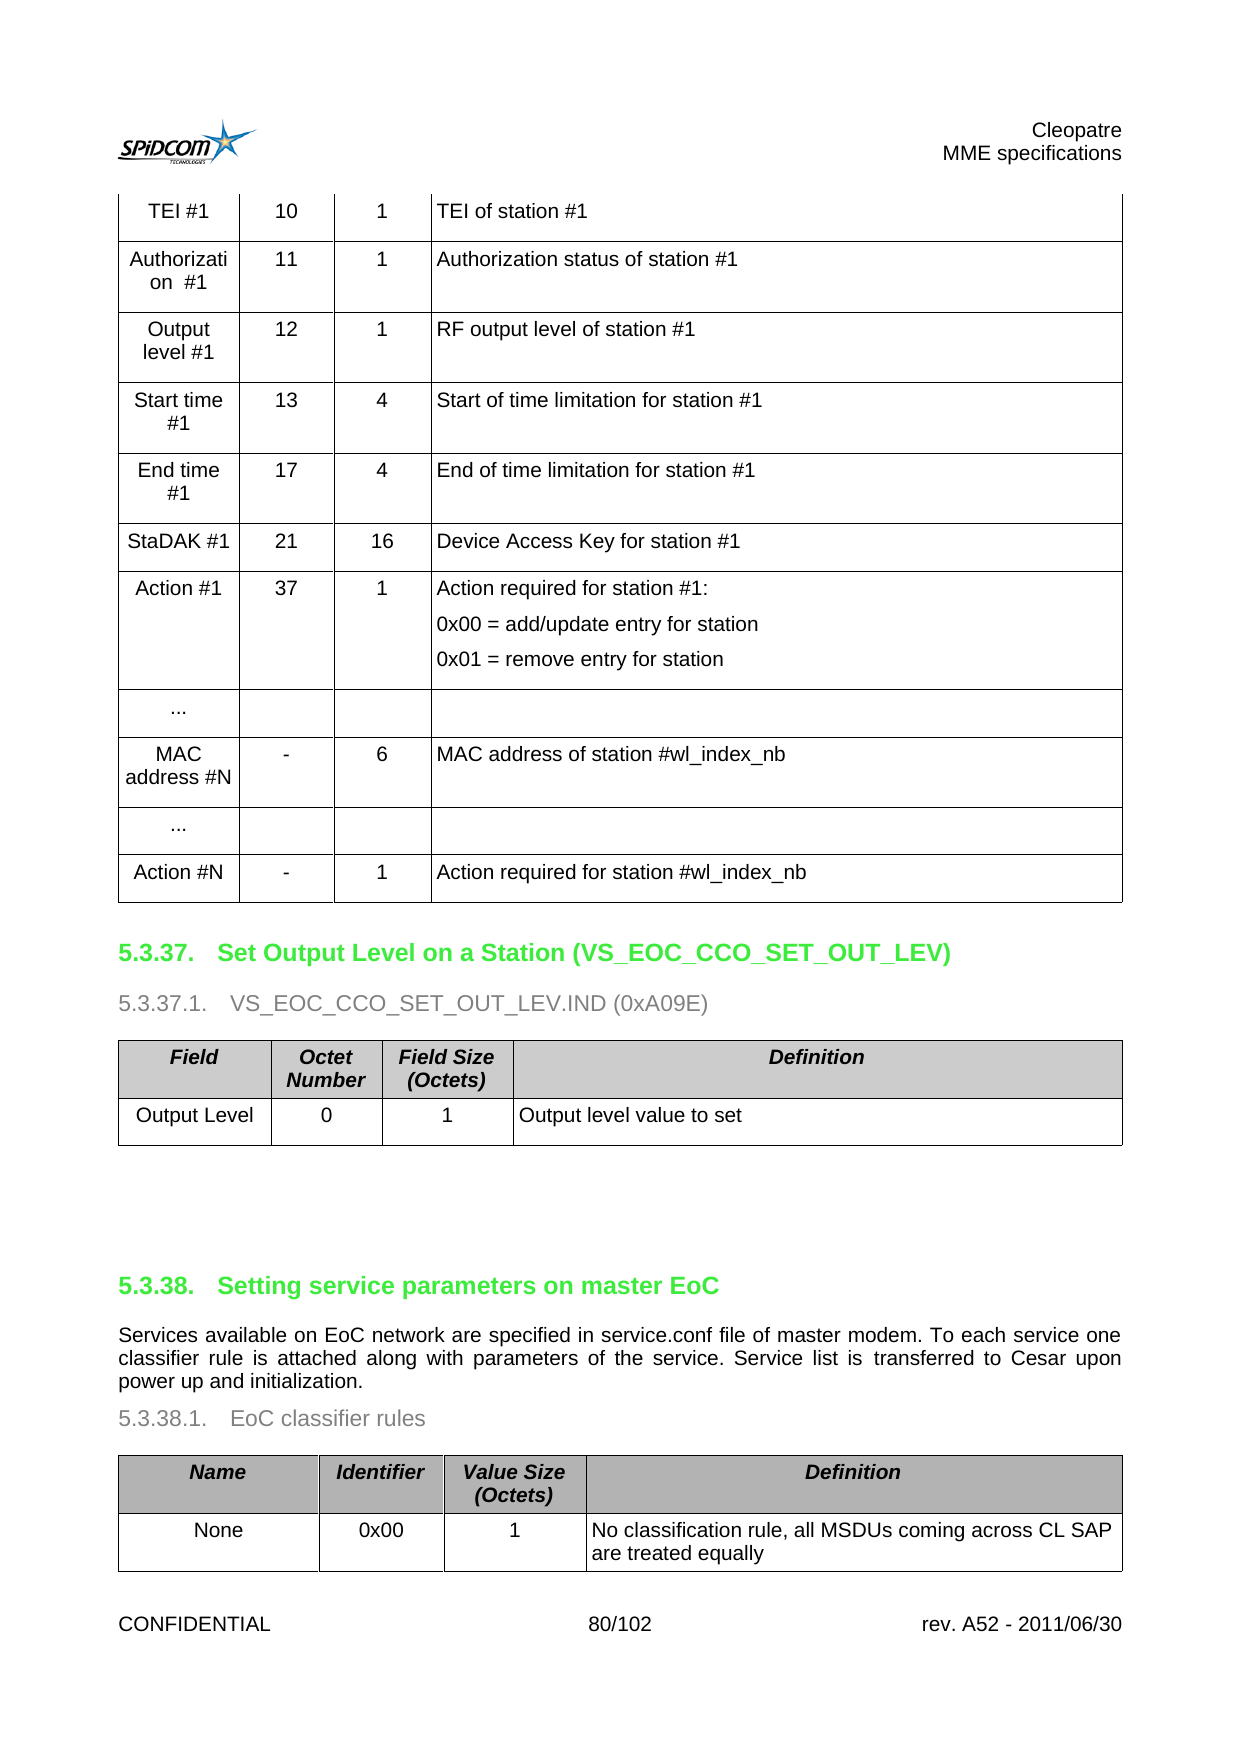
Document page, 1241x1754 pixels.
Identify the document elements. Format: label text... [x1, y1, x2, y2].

table_cell TEI of station #1 [432, 194, 1122, 241]
table_cell [335, 808, 431, 854]
table_cell Start of time limitation for station #1 [432, 383, 1122, 453]
table_cell Start time #1 [119, 383, 239, 453]
subtitle EoC classifier rules [118, 1405, 1122, 1431]
table_cell 17 [240, 454, 333, 523]
table_cell 4 [335, 383, 431, 453]
table_cell 1 [335, 242, 431, 312]
table_cell Device Access Key for station #1 [432, 524, 1122, 571]
table_cell 11 [240, 242, 333, 312]
table_header Octet Number [272, 1041, 382, 1098]
table_header Definition [514, 1041, 1122, 1098]
table_header Name [119, 1456, 318, 1513]
table_cell [240, 808, 333, 854]
table_cell ... [119, 808, 239, 854]
table_cell 13 [240, 383, 333, 453]
table_cell 10 [240, 194, 333, 241]
table_cell MAC address #N [119, 738, 239, 807]
picture [117, 118, 258, 165]
table_cell Action #1 [119, 572, 239, 689]
table_cell Output Level [119, 1099, 271, 1145]
text Services available on EoC network are specified in service.conf file of master modem. To each service one classifier rule is attached along with parameters of the service. Service list is transferred to Cesar upon power up and initialization. [118, 1323, 1122, 1393]
table_cell - [240, 855, 333, 902]
table_cell 1 [445, 1514, 586, 1571]
table_cell 1 [383, 1099, 513, 1145]
table_cell No classification rule, all MSDUs coming across CL SAP are treated equally [587, 1514, 1122, 1571]
subtitle VS_EOC_CCO_SET_OUT_LEV.IND (0xA09E) [118, 991, 1122, 1016]
table_cell RF output level of station #1 [432, 313, 1122, 382]
table_header Definition [587, 1456, 1122, 1513]
table_cell None [119, 1514, 318, 1571]
table_cell TEI #1 [119, 194, 239, 241]
table_cell 37 [240, 572, 333, 689]
table_cell 12 [240, 313, 333, 382]
table_cell [335, 690, 431, 737]
table_cell End time #1 [119, 454, 239, 523]
table_cell Output level value to set [514, 1099, 1122, 1145]
table_cell Output level #1 [119, 313, 239, 382]
table_cell StaDAK #1 [119, 524, 239, 571]
table_cell Action required for station #1: 0x00 = add/update entry for station 0x01 = remove entry for station [432, 572, 1122, 689]
table_cell 0 [272, 1099, 382, 1145]
table_header Field [119, 1041, 271, 1098]
table_cell 21 [240, 524, 333, 571]
table_cell 1 [335, 855, 431, 902]
subtitle Set Output Level on a Station (VS_EOC_CCO_SET_OUT_LEV) [118, 939, 1122, 967]
table_cell 6 [335, 738, 431, 807]
table_header Field Size (Octets) [383, 1041, 513, 1098]
subtitle Setting service parameters on master EoC [118, 1272, 1122, 1299]
table_header Identifier [320, 1456, 443, 1513]
table_cell Authorization #1 [119, 242, 239, 312]
table_cell [240, 690, 333, 737]
table_cell 4 [335, 454, 431, 523]
table_cell 1 [335, 313, 431, 382]
table_cell MAC address of station #wl_index_nb [432, 738, 1122, 807]
table_cell End of time limitation for station #1 [432, 454, 1122, 523]
table_cell Action #N [119, 855, 239, 902]
table_cell - [240, 738, 333, 807]
table_cell ... [119, 690, 239, 737]
table_cell 1 [335, 572, 431, 689]
table_header Value Size (Octets) [445, 1456, 586, 1513]
table_cell Action required for station #wl_index_nb [432, 855, 1122, 902]
table_cell Authorization status of station #1 [432, 242, 1122, 312]
table_cell [432, 690, 1122, 737]
table_cell 16 [335, 524, 431, 571]
table_cell 0x00 [320, 1514, 443, 1571]
table_cell [432, 808, 1122, 854]
table_cell 1 [335, 194, 431, 241]
